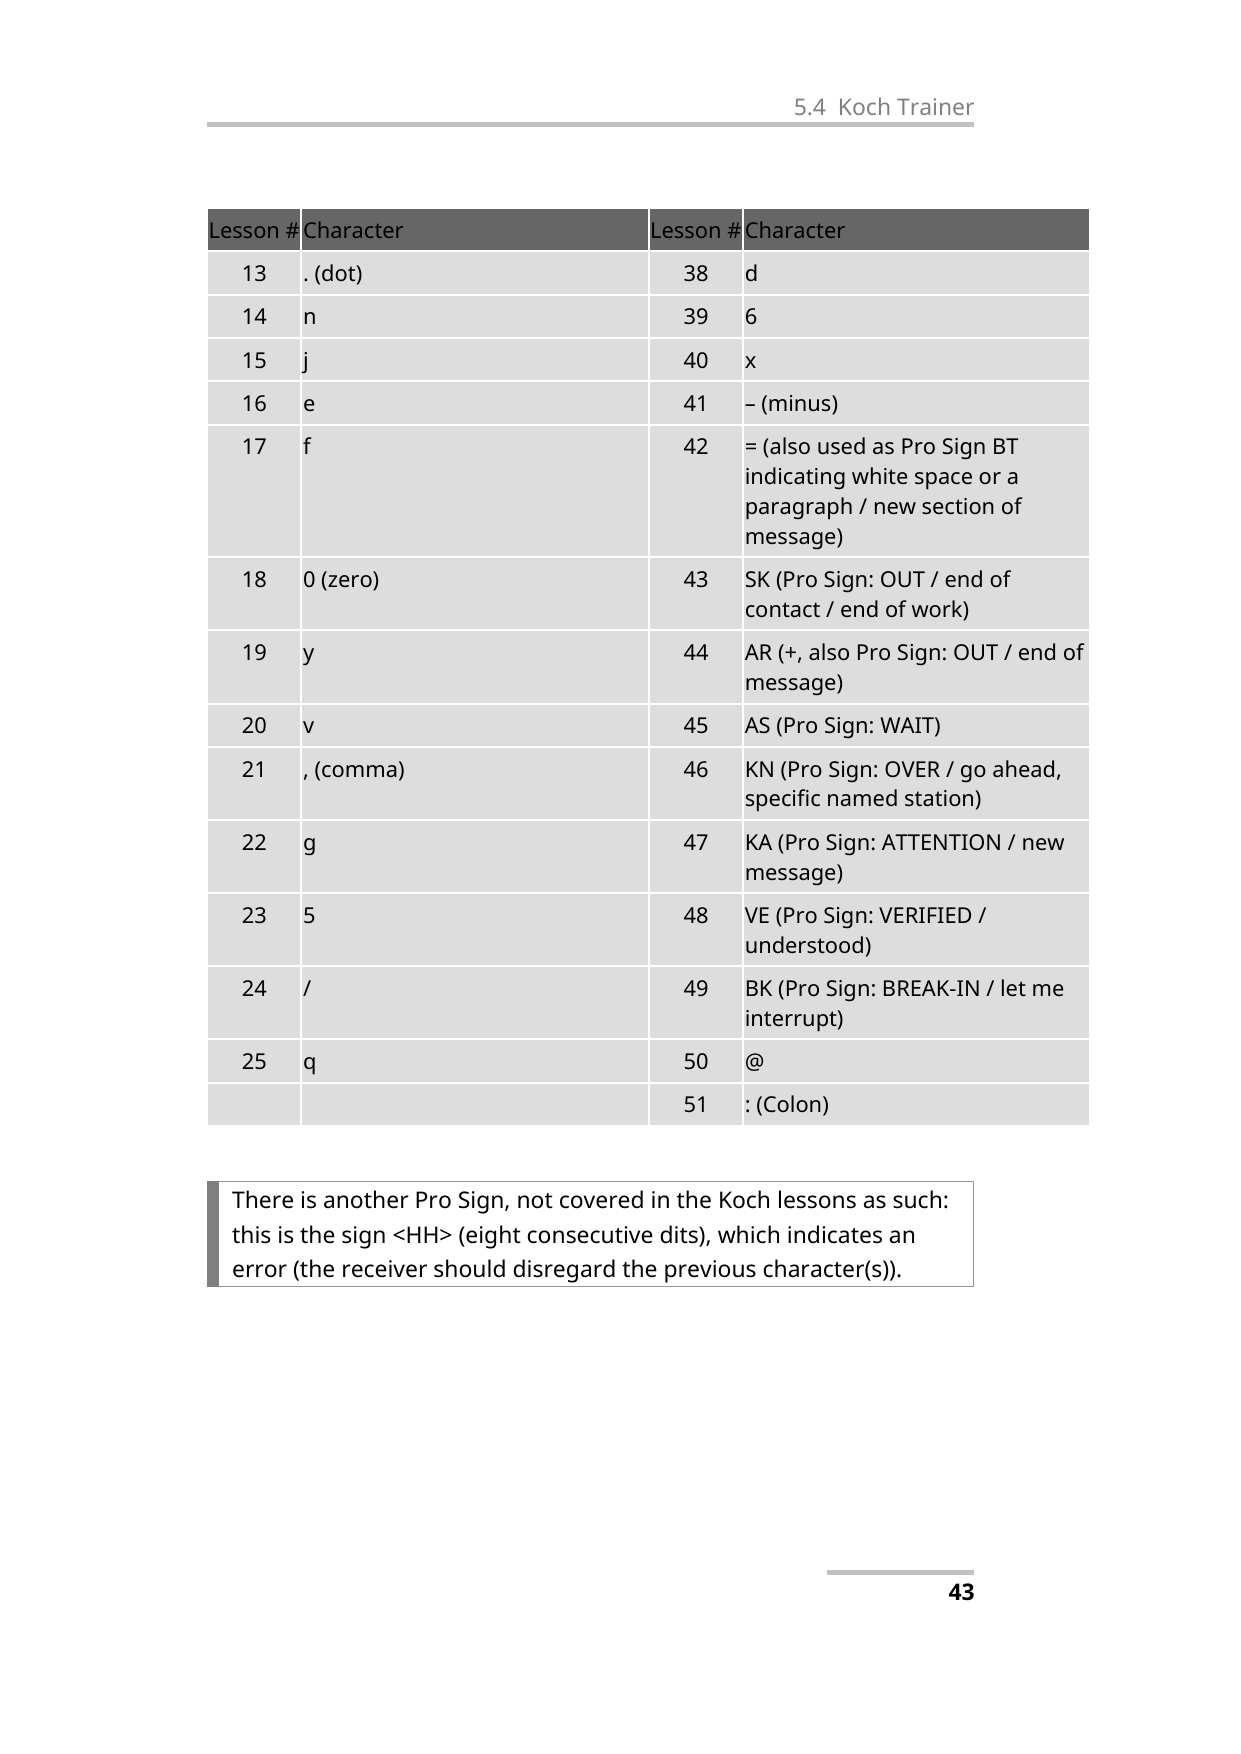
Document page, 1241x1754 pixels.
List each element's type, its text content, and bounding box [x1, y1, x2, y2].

table_cell 46 [650, 748, 742, 819]
table_cell 39 [650, 296, 742, 337]
table_cell , (comma) [302, 748, 648, 819]
table_cell 40 [650, 339, 742, 380]
table_cell 45 [650, 705, 742, 746]
table_cell KA (Pro Sign: ATTENTION / new message) [744, 821, 1089, 892]
table_cell 19 [208, 631, 300, 702]
table_cell / [302, 967, 648, 1038]
table_cell 51 [650, 1084, 742, 1125]
table_cell 15 [208, 339, 300, 380]
table_cell n [302, 296, 648, 337]
table_cell 22 [208, 821, 300, 892]
table_cell [208, 1084, 300, 1125]
table_cell y [302, 631, 648, 702]
table_cell 24 [208, 967, 300, 1038]
table_cell SK (Pro Sign: OUT / end of contact / end of work) [744, 558, 1089, 629]
table_cell d [744, 252, 1089, 293]
table_cell 48 [650, 894, 742, 965]
table_cell : (Colon) [744, 1084, 1089, 1125]
table_header Character [302, 209, 648, 250]
table_cell [302, 1084, 648, 1125]
table_cell VE (Pro Sign: VERIFIED / understood) [744, 894, 1089, 965]
table_cell v [302, 705, 648, 746]
table_cell KN (Pro Sign: OVER / go ahead, specific named station) [744, 748, 1089, 819]
table_cell 43 [650, 558, 742, 629]
table_cell 13 [208, 252, 300, 293]
table_cell 23 [208, 894, 300, 965]
table_cell x [744, 339, 1089, 380]
table_cell 20 [208, 705, 300, 746]
table_cell j [302, 339, 648, 380]
table_cell = (also used as Pro Sign BT indicating white space or a paragraph / new section of message) [744, 426, 1089, 556]
table_header Character [744, 209, 1089, 250]
table_cell 25 [208, 1040, 300, 1082]
table_header Lesson # [208, 209, 300, 250]
table_cell 47 [650, 821, 742, 892]
table_cell 14 [208, 296, 300, 337]
table_cell 6 [744, 296, 1089, 337]
table_cell 18 [208, 558, 300, 629]
table_cell AR (+, also Pro Sign: OUT / end of message) [744, 631, 1089, 702]
table_cell f [302, 426, 648, 556]
table_cell g [302, 821, 648, 892]
table_header Lesson # [650, 209, 742, 250]
table_cell – (minus) [744, 382, 1089, 423]
table_cell 17 [208, 426, 300, 556]
table_cell 16 [208, 382, 300, 423]
table_cell 44 [650, 631, 742, 702]
table_cell e [302, 382, 648, 423]
table_cell . (dot) [302, 252, 648, 293]
table_cell q [302, 1040, 648, 1082]
table_cell 21 [208, 748, 300, 819]
table_cell 50 [650, 1040, 742, 1082]
table_cell @ [744, 1040, 1089, 1082]
table_cell AS (Pro Sign: WAIT) [744, 705, 1089, 746]
table_cell 0 (zero) [302, 558, 648, 629]
table_cell BK (Pro Sign: BREAK-IN / let me interrupt) [744, 967, 1089, 1038]
table_cell 42 [650, 426, 742, 556]
table_cell 5 [302, 894, 648, 965]
table_cell 38 [650, 252, 742, 293]
table_cell 41 [650, 382, 742, 423]
table_cell 49 [650, 967, 742, 1038]
text There is another Pro Sign, not covered in the Koch lessons as such: this is the sign <HH> (eight consecutive dits), which indicates an error (the receiver should disregard the previous character(s)). [219, 1182, 973, 1286]
